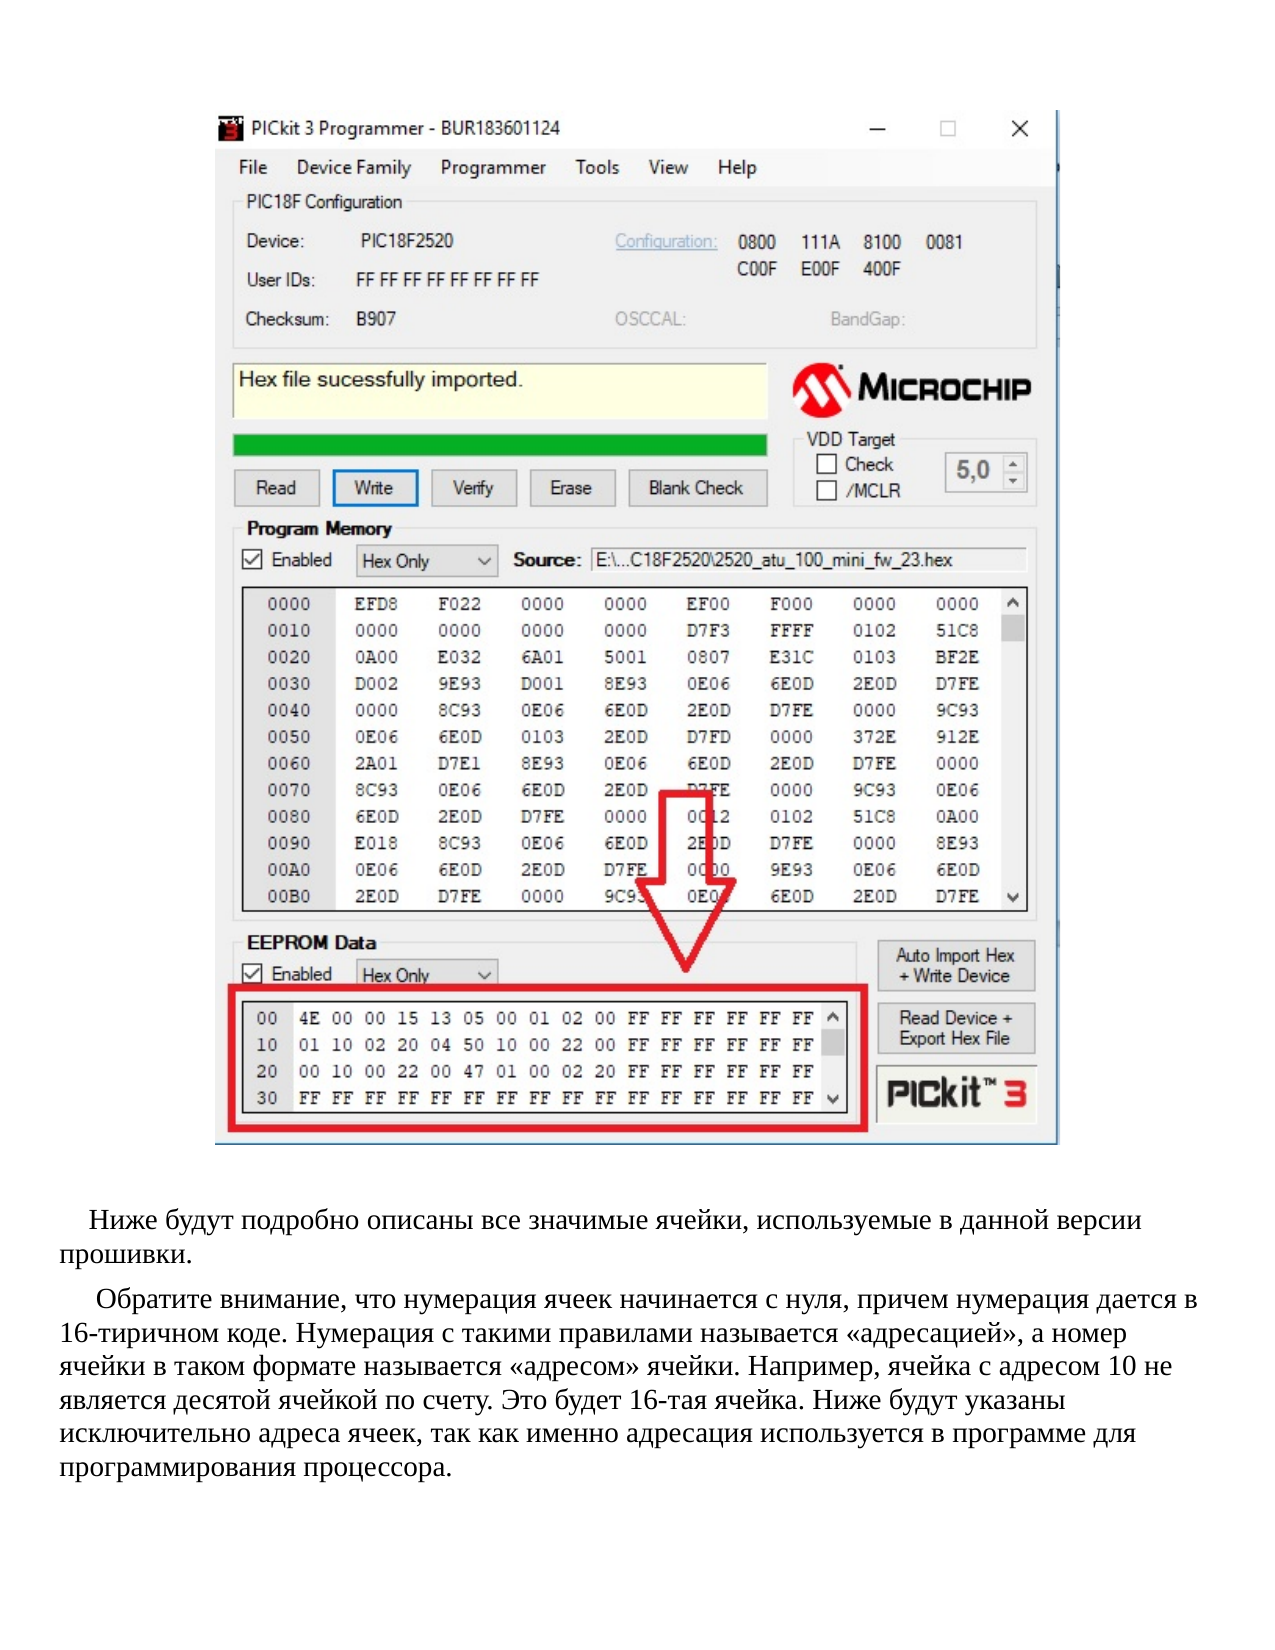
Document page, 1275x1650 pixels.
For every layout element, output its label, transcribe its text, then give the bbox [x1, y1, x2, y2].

picture [215, 110, 1061, 1145]
text Обратите внимание, что нумерация ячеек начинается с нуля, причем нумерация дается в 16-тиричном коде. Нумерация с такими правилами называется «адресацией», а номер ячейки в таком формате называется «адресом» ячейки. Например, ячейка с адресом 10 не является десятой ячейкой по счету. Это будет 16-тая ячейка. Ниже будут указаны исключительно адреса ячеек, так как именно адресация используется в программе для программирования процессора. [59, 1281, 1216, 1483]
text Ниже будут подробно описаны все значимые ячейки, используемые в данной версии прошивки. [59, 1202, 1216, 1269]
